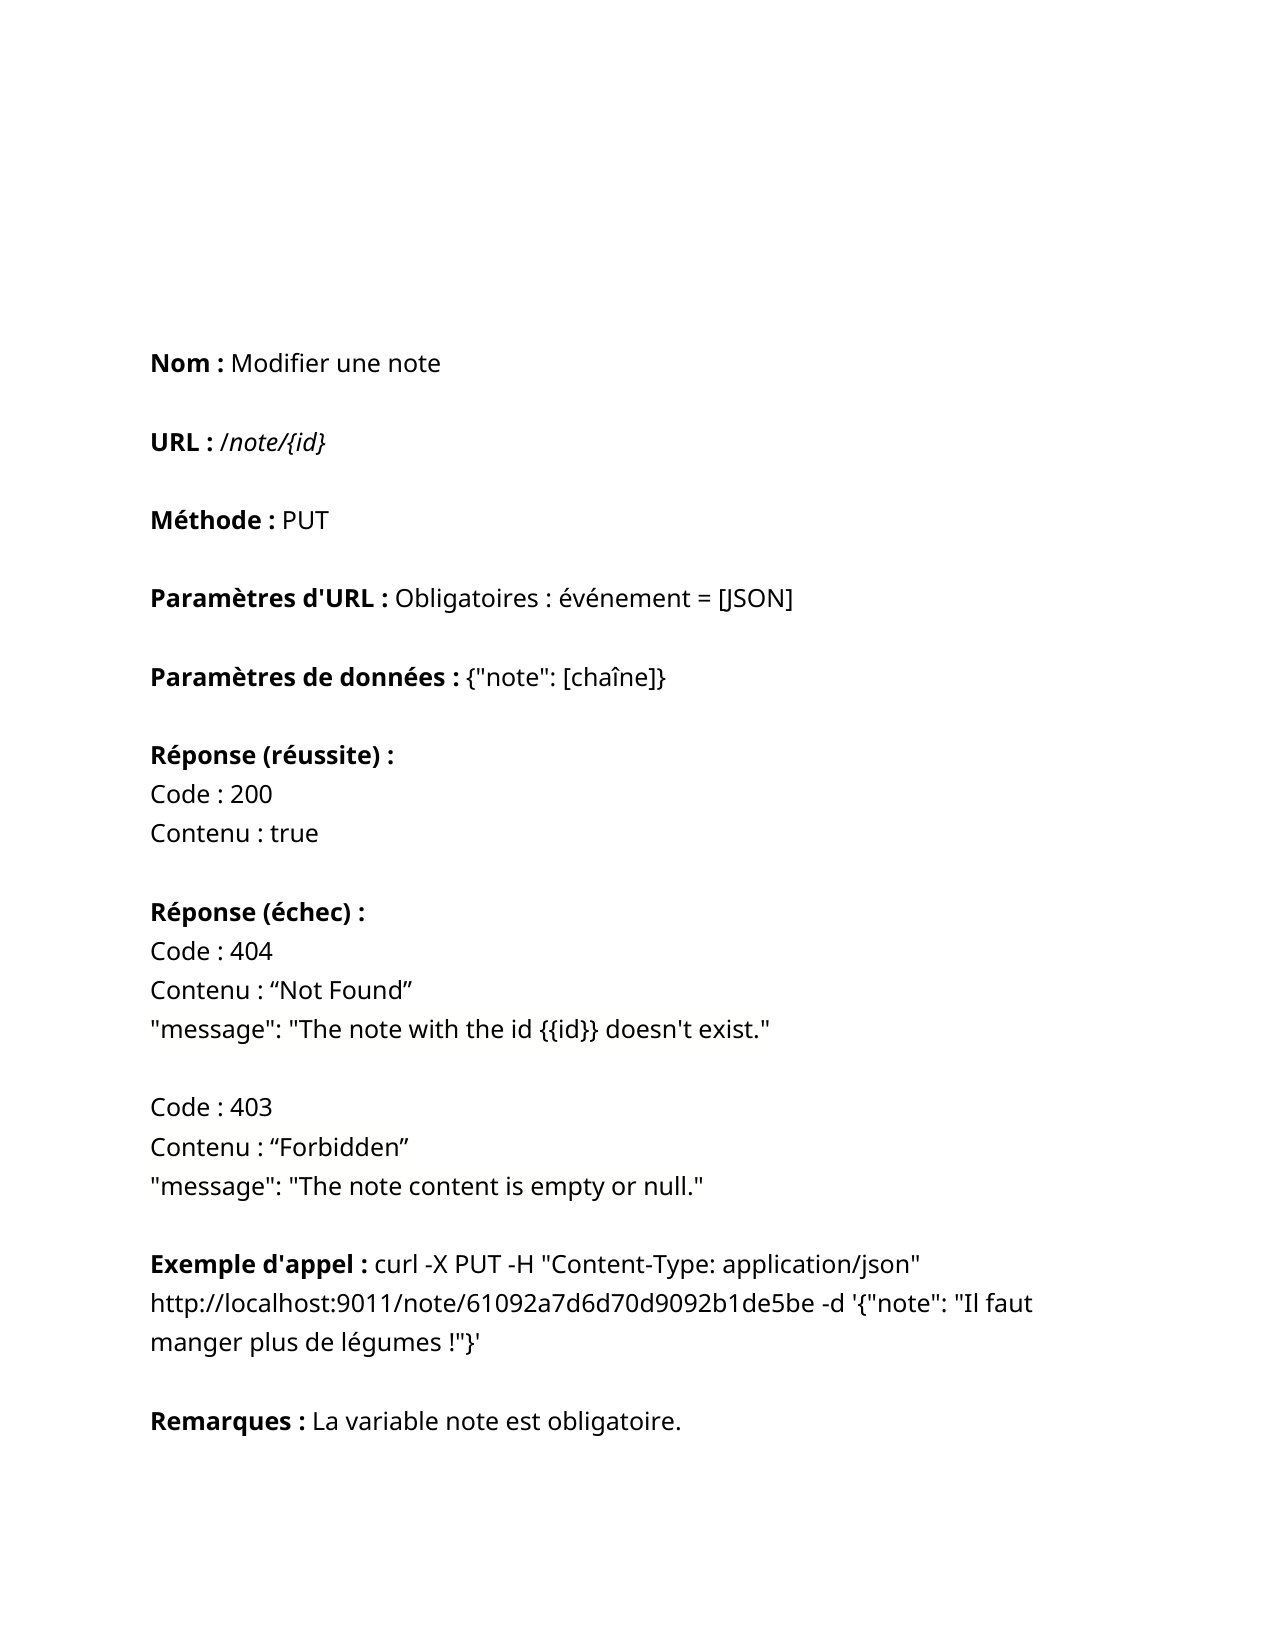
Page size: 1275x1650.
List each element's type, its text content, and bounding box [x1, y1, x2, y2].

text Réponse (échec) : [150, 894, 1125, 928]
text Réponse (réussite) : [150, 737, 1125, 772]
text "message": "The note with the id {{id}} doesn't exist." [150, 1012, 1125, 1046]
text Méthode : PUT [150, 502, 1125, 537]
text Code : 403 [150, 1090, 1125, 1124]
text Exemple d'appel : curl -X PUT -H "Content-Type: application/json" http://localhost:9011/note/61092a7d6d70d9092b1de5be -d '{"note": "Il faut manger plus de légumes !"}' [150, 1247, 1125, 1359]
text URL : /note/{id} [150, 424, 1125, 458]
text Code : 404 [150, 933, 1125, 967]
text Nom : Modifier une note [150, 346, 1125, 380]
text Paramètres de données : {"note": [chaîne]} [150, 659, 1125, 693]
text Contenu : “Forbidden” "message": "The note content is empty or null." [150, 1129, 1125, 1202]
text Code : 200 [150, 777, 1125, 811]
text Paramètres d'URL : Obligatoires : événement = [JSON] [150, 581, 1125, 615]
text Contenu : “Not Found” [150, 972, 1125, 1007]
text Contenu : true [150, 816, 1125, 850]
text Remarques : La variable note est obligatoire. [150, 1403, 1125, 1437]
